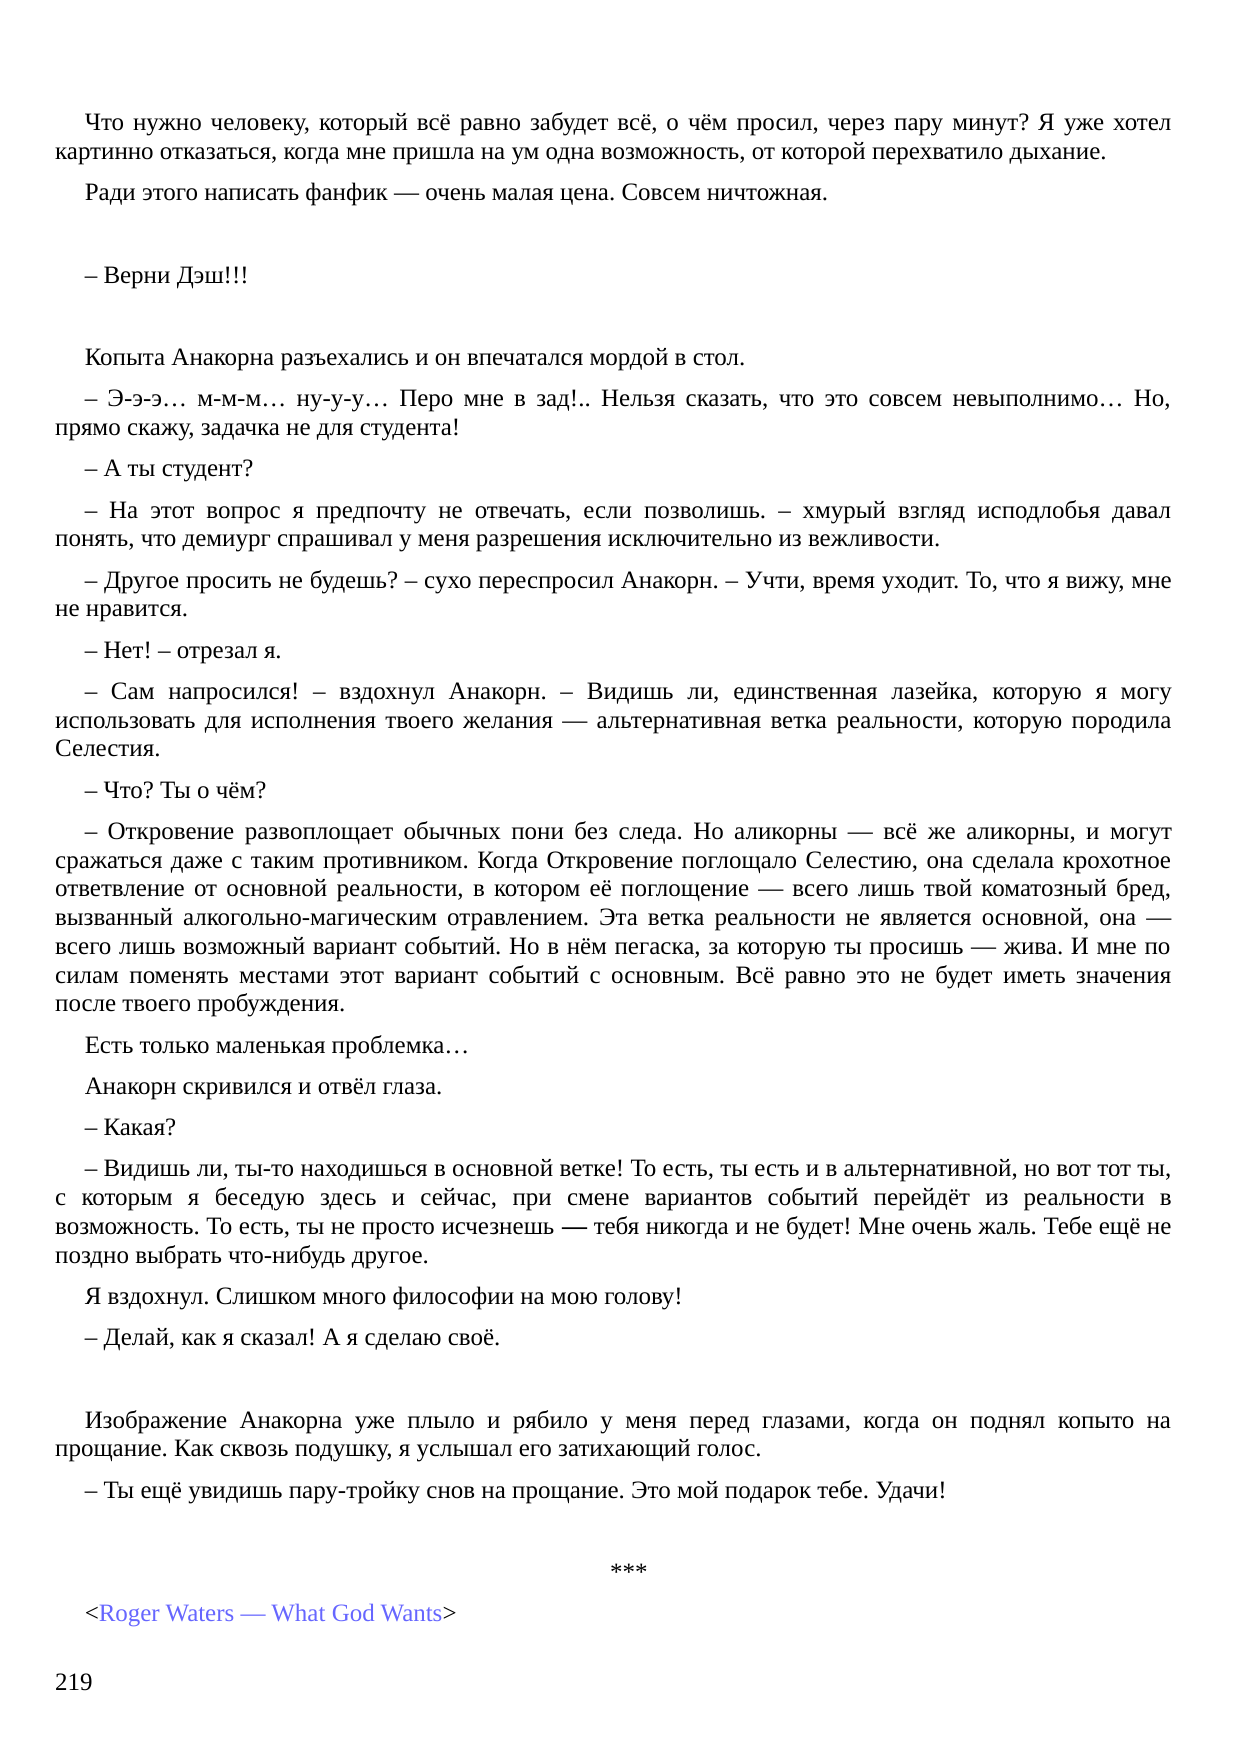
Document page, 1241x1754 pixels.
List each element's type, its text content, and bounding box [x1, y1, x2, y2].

text – Что? Ты о чём? [55, 775, 1173, 803]
text – Ты ещё увидишь пару-тройку снов на прощание. Это мой подарок тебе. Удачи! [55, 1475, 1173, 1503]
text Есть только маленькая проблемка… [55, 1030, 1173, 1058]
text <Roger Waters — What God Wants> [55, 1598, 1173, 1627]
text – Верни Дэш!!! [55, 260, 1173, 288]
text Изображение Анакорна уже плыло и рябило у меня перед глазами, когда он поднял копыто на прощание. Как сквозь подушку, я услышал его затихающий голос. [55, 1405, 1173, 1462]
text Ради этого написать фанфик — очень малая цена. Совсем ничтожная. [55, 177, 1173, 206]
text – А ты студент? [55, 453, 1173, 482]
text Анакорн скривился и отвёл глаза. [55, 1071, 1173, 1100]
text – Э-э-э… м-м-м… ну-у-у… Перо мне в зад!.. Нельзя сказать, что это совсем невыполнимо… Но, прямо скажу, задачка не для студента! [55, 383, 1173, 441]
text – Сам напросился! – вздохнул Анакорн. – Видишь ли, единственная лазейка, которую я могу использовать для исполнения твоего желания — альтернативная ветка реальности, которую породила Селестия. [55, 676, 1173, 762]
text Что нужно человеку, который всё равно забудет всё, о чём просил, через пару минут? Я уже хотел картинно отказаться, когда мне пришла на ум одна возможность, от которой перехватило дыхание. [55, 107, 1173, 165]
text Копыта Анакорна разъехались и он впечатался мордой в стол. [55, 342, 1173, 371]
text *** [55, 1557, 1173, 1586]
text – Видишь ли, ты-то находишься в основной ветке! То есть, ты есть и в альтернативной, но вот тот ты, с которым я беседую здесь и сейчас, при смене вариантов событий перейдёт из реальности в возможность. То есть, ты не просто исчезнешь — тебя никогда и не будет! Мне очень жаль. Тебе ещё не поздно выбрать что-нибудь другое. [55, 1153, 1173, 1268]
text – На этот вопрос я предпочту не отвечать, если позволишь. – хмурый взгляд исподлобья давал понять, что демиург спрашивал у меня разрешения исключительно из вежливости. [55, 495, 1173, 552]
text Я вздохнул. Слишком много философии на мою голову! [55, 1281, 1173, 1310]
text – Нет! – отрезал я. [55, 635, 1173, 663]
text – Делай, как я сказал! А я сделаю своё. [55, 1322, 1173, 1351]
text – Откровение развоплощает обычных пони без следа. Но аликорны — всё же аликорны, и могут сражаться даже с таким противником. Когда Откровение поглощало Селестию, она сделала крохотное ответвление от основной реальности, в котором её поглощение — всего лишь твой коматозный бред, вызванный алкогольно-магическим отравлением. Эта ветка реальности не является основной, она — всего лишь возможный вариант событий. Но в нём пегаска, за которую ты просишь — жива. И мне по силам поменять местами этот вариант событий с основным. Всё равно это не будет иметь значения после твоего пробуждения. [55, 816, 1173, 1017]
text – Другое просить не будешь? – сухо переспросил Анакорн. – Учти, время уходит. То, что я вижу, мне не нравится. [55, 565, 1173, 622]
text – Какая? [55, 1112, 1173, 1141]
